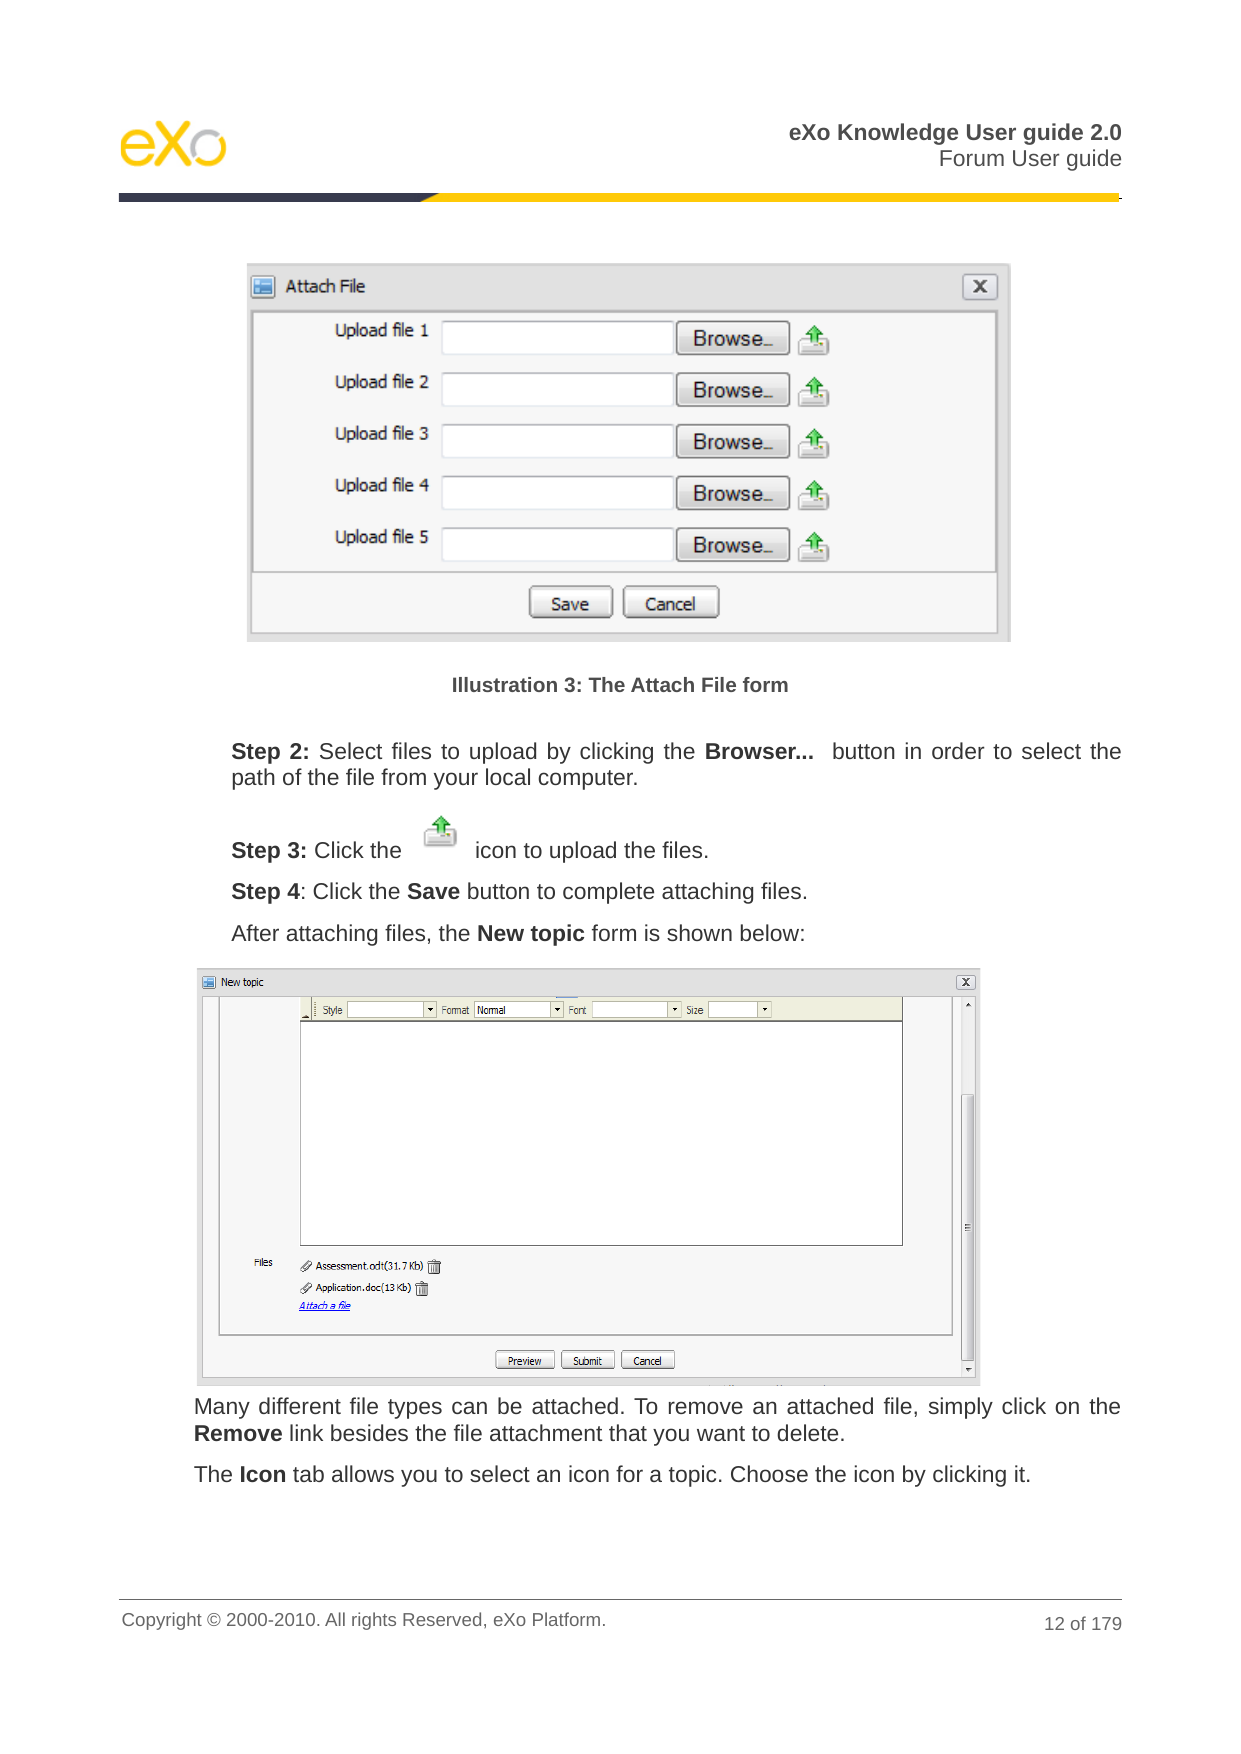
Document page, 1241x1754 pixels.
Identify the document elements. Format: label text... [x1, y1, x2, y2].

picture [120, 120, 227, 167]
picture [422, 813, 462, 851]
list Step 3: Click the icon to upload the files. [193, 806, 1122, 863]
list Many different file types can be attached. To remove an attached file, simply click on the Remove link besides the file attachment that you want to delete. [156, 1386, 1122, 1446]
list Step 2: Select files to upload by clicking the Browser... button in order to select the path of the file from your local computer. [193, 738, 1122, 791]
picture [246, 263, 1011, 642]
list Illustration 3: The Attach File form [229, 642, 1011, 697]
list The Icon tab allows you to select an icon for a topic. Choose the icon by clicking it. [156, 1461, 1122, 1487]
list After attaching files, the New topic form is shown below: [193, 919, 1122, 946]
list Step 4: Click the Save button to complete attaching files. [193, 878, 1122, 904]
picture [196, 968, 981, 1386]
picture [118, 193, 1119, 202]
